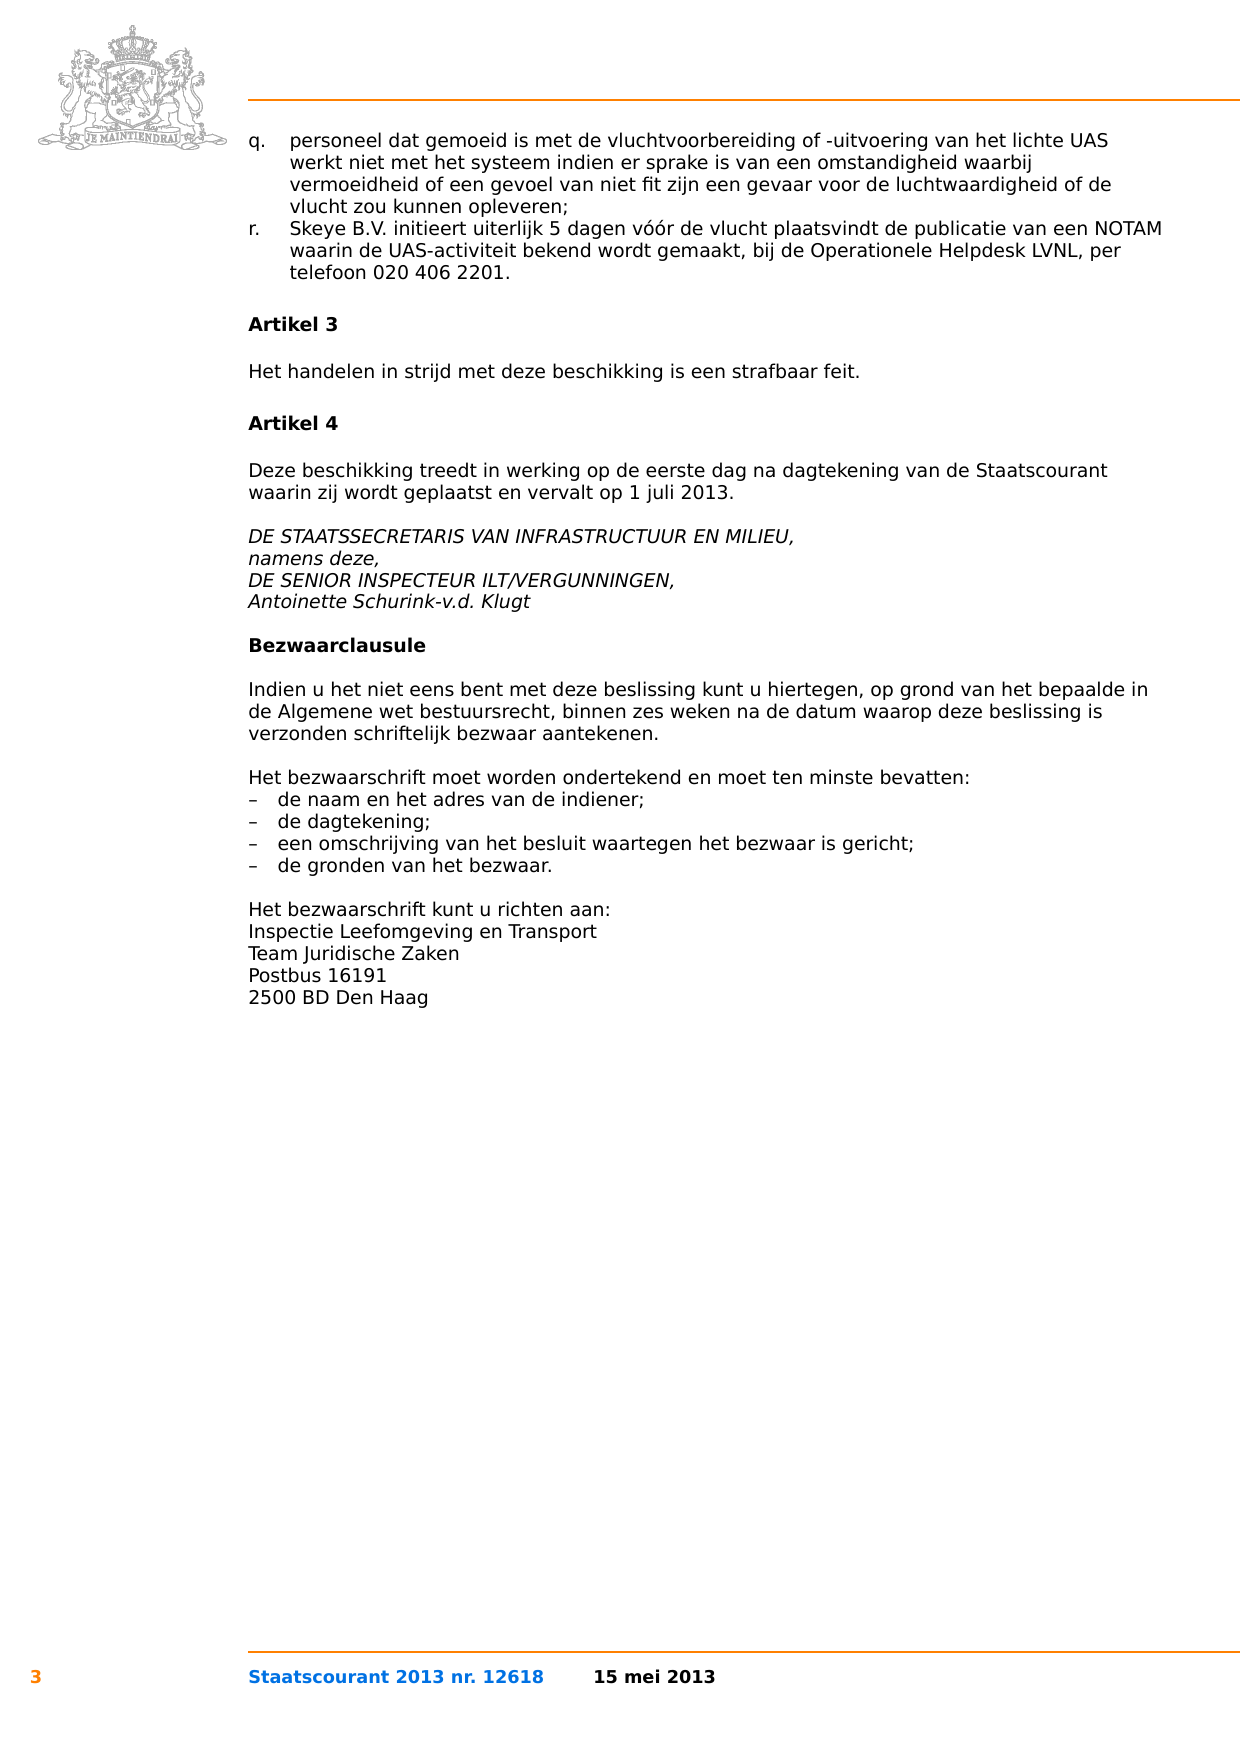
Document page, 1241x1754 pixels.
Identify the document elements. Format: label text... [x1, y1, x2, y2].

text Postbus 16191 [248, 965, 1163, 987]
text Het bezwaarschrift kunt u richten aan: [248, 899, 1163, 921]
text – de gronden van het bezwaar. [248, 855, 1163, 877]
text Het handelen in strijd met deze beschikking is een strafbaar feit. [248, 361, 1163, 383]
text Inspectie Leefomgeving en Transport [248, 921, 1163, 943]
text Indien u het niet eens bent met deze beslissing kunt u hiertegen, op grond van het bepaalde in de Algemene wet bestuursrecht, binnen zes weken na de datum waarop deze beslissing is verzonden schriftelijk bezwaar aantekenen. [248, 679, 1163, 745]
text – de dagtekening; [248, 811, 1163, 833]
text Deze beschikking treedt in werking op de eerste dag na dagtekening van de Staatscourant waarin zij wordt geplaatst en vervalt op 1 juli 2013. [248, 460, 1163, 504]
picture [38, 25, 227, 150]
text – de naam en het adres van de indiener; [248, 789, 1163, 811]
subtitle Artikel 4 [248, 413, 1163, 435]
text Bezwaarclausule [248, 635, 1163, 657]
text – een omschrijving van het besluit waartegen het bezwaar is gericht; [248, 833, 1163, 855]
text 2500 BD Den Haag [248, 987, 1163, 1009]
subtitle Artikel 3 [248, 314, 1163, 336]
text Het bezwaarschrift moet worden ondertekend en moet ten minste bevatten: [248, 767, 1163, 789]
text DE STAATSSECRETARIS VAN INFRASTRUCTUUR EN MILIEU, namens deze, DE SENIOR INSPECTEUR ILT/VERGUNNINGEN, Antoinette Schurink-v.d. Klugt [248, 526, 1163, 613]
text q. personeel dat gemoeid is met de vluchtvoorbereiding of -uitvoering van het lichte UAS werkt niet met het systeem indien er sprake is van een omstandigheid waarbij vermoeidheid of een gevoel van niet fit zijn een gevaar voor de luchtwaardigheid of de vlucht zou kunnen opleveren; [248, 130, 1163, 218]
text r. Skeye B.V. initieert uiterlijk 5 dagen vóór de vlucht plaatsvindt de publicatie van een NOTAM waarin de UAS-activiteit bekend wordt gemaakt, bij de Operationele Helpdesk LVNL, per telefoon 020 406 2201. [248, 218, 1163, 284]
text Team Juridische Zaken [248, 943, 1163, 965]
